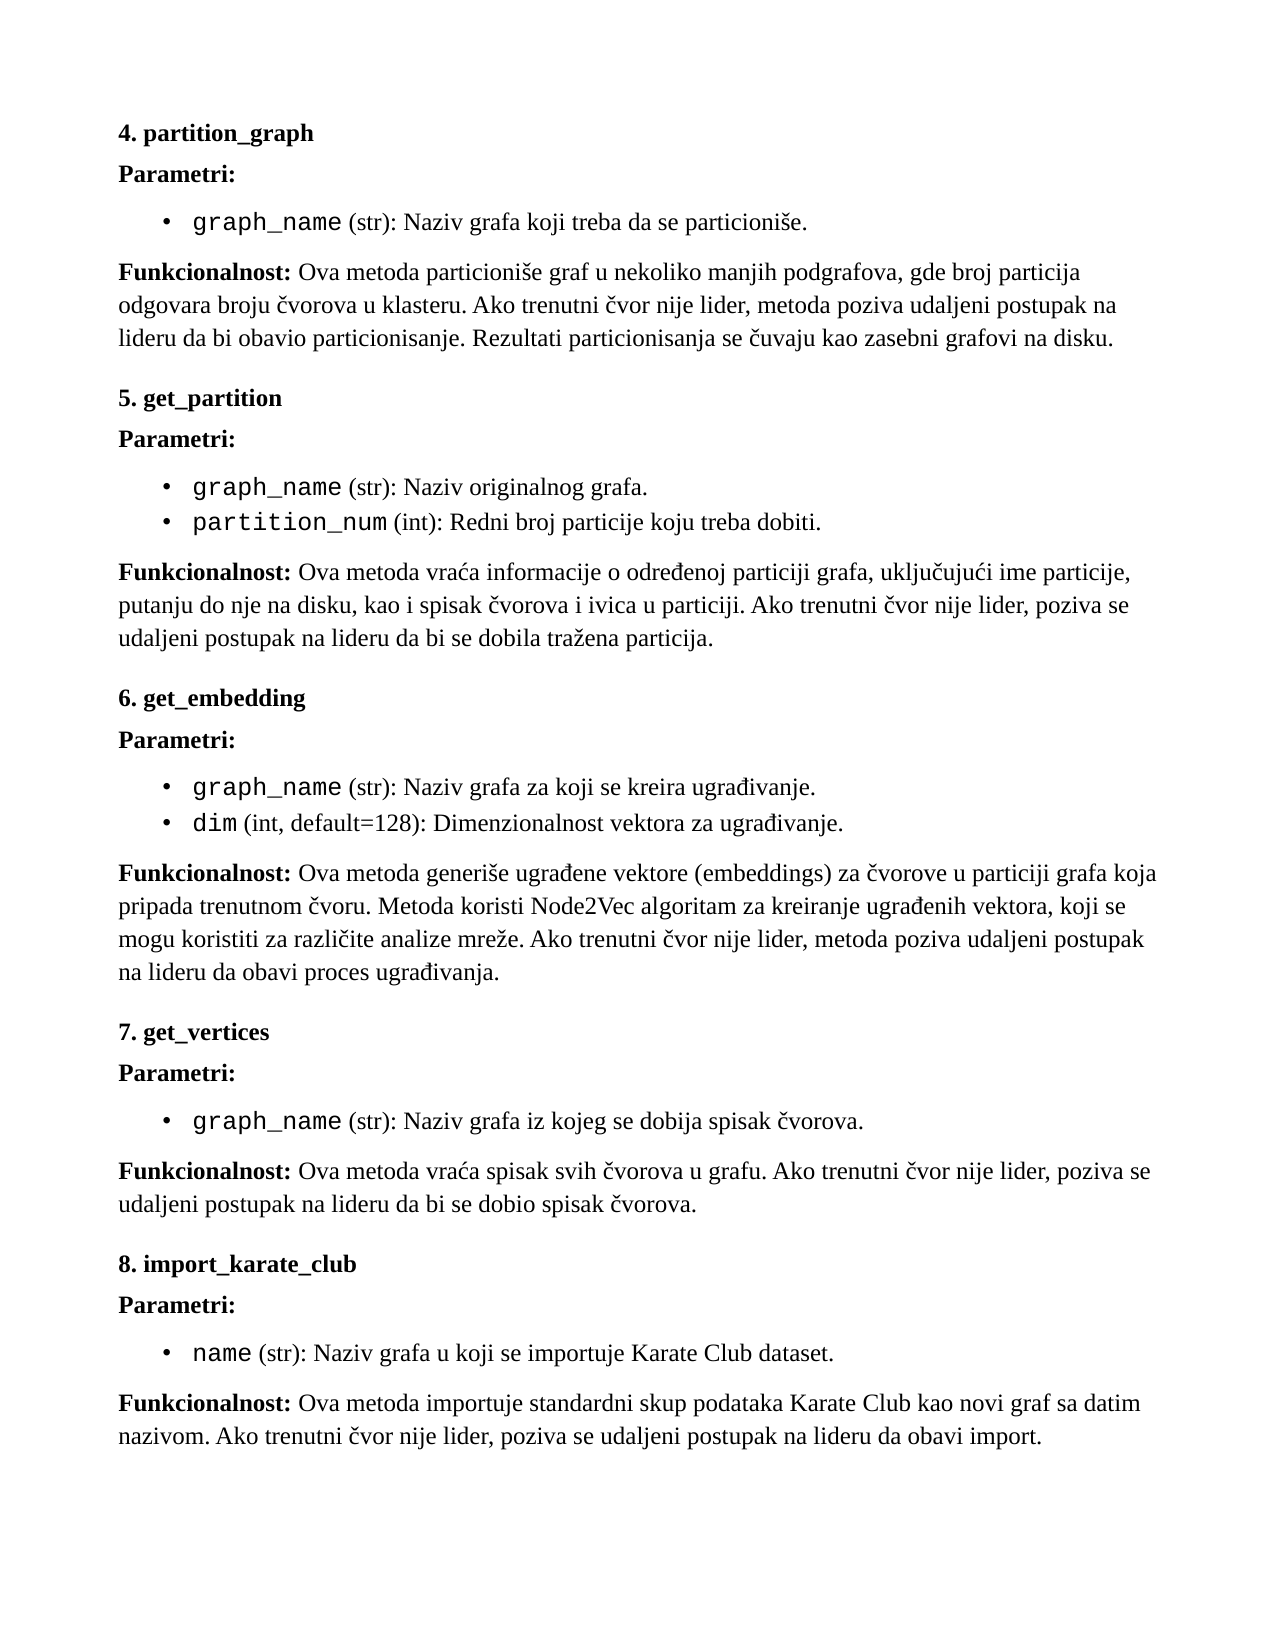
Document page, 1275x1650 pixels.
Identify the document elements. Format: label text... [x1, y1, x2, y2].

text Funkcionalnost: Ova metoda vraća spisak svih čvorova u grafu. Ako trenutni čvor nije lider, poziva se udaljeni postupak na lideru da bi se dobio spisak čvorova. [118, 1156, 1157, 1218]
list graph_name (str): Naziv grafa koji treba da se particioniše. [162, 207, 1157, 238]
text Funkcionalnost: Ova metoda vraća informacije o određenoj particiji grafa, uključujući ime particije, putanju do nje na disku, kao i spisak čvorova i ivica u particiji. Ako trenutni čvor nije lider, poziva se udaljeni postupak na lideru da bi se dobila tražena particija. [118, 557, 1157, 652]
subtitle 5. get_partition [118, 383, 1157, 412]
text Parametri: [118, 424, 1157, 453]
text Parametri: [118, 725, 1157, 753]
subtitle 6. get_embedding [118, 683, 1157, 712]
subtitle 4. partition_graph [118, 118, 1157, 147]
subtitle 7. get_vertices [118, 1017, 1157, 1046]
list graph_name (str): Naziv originalnog grafa. [162, 472, 1157, 503]
list dim (int, default=128): Dimenzionalnost vektora za ugrađivanje. [162, 808, 1157, 839]
subtitle 8. import_karate_club [118, 1249, 1157, 1278]
text Parametri: [118, 1290, 1157, 1319]
list name (str): Naziv grafa u koji se importuje Karate Club dataset. [162, 1338, 1157, 1369]
list graph_name (str): Naziv grafa za koji se kreira ugrađivanje. [162, 772, 1157, 803]
text Funkcionalnost: Ova metoda generiše ugrađene vektore (embeddings) za čvorove u particiji grafa koja pripada trenutnom čvoru. Metoda koristi Node2Vec algoritam za kreiranje ugrađenih vektora, koji se mogu koristiti za različite analize mreže. Ako trenutni čvor nije lider, metoda poziva udaljeni postupak na lideru da obavi proces ugrađivanja. [118, 858, 1157, 986]
text Funkcionalnost: Ova metoda importuje standardni skup podataka Karate Club kao novi graf sa datim nazivom. Ako trenutni čvor nije lider, poziva se udaljeni postupak na lideru da obavi import. [118, 1388, 1157, 1449]
text Funkcionalnost: Ova metoda particioniše graf u nekoliko manjih podgrafova, gde broj particija odgovara broju čvorova u klasteru. Ako trenutni čvor nije lider, metoda poziva udaljeni postupak na lideru da bi obavio particionisanje. Rezultati particionisanja se čuvaju kao zasebni grafovi na disku. [118, 257, 1157, 352]
text Parametri: [118, 159, 1157, 188]
list partition_num (int): Redni broj particije koju treba dobiti. [162, 507, 1157, 538]
list graph_name (str): Naziv grafa iz kojeg se dobija spisak čvorova. [162, 1106, 1157, 1137]
text Parametri: [118, 1058, 1157, 1087]
